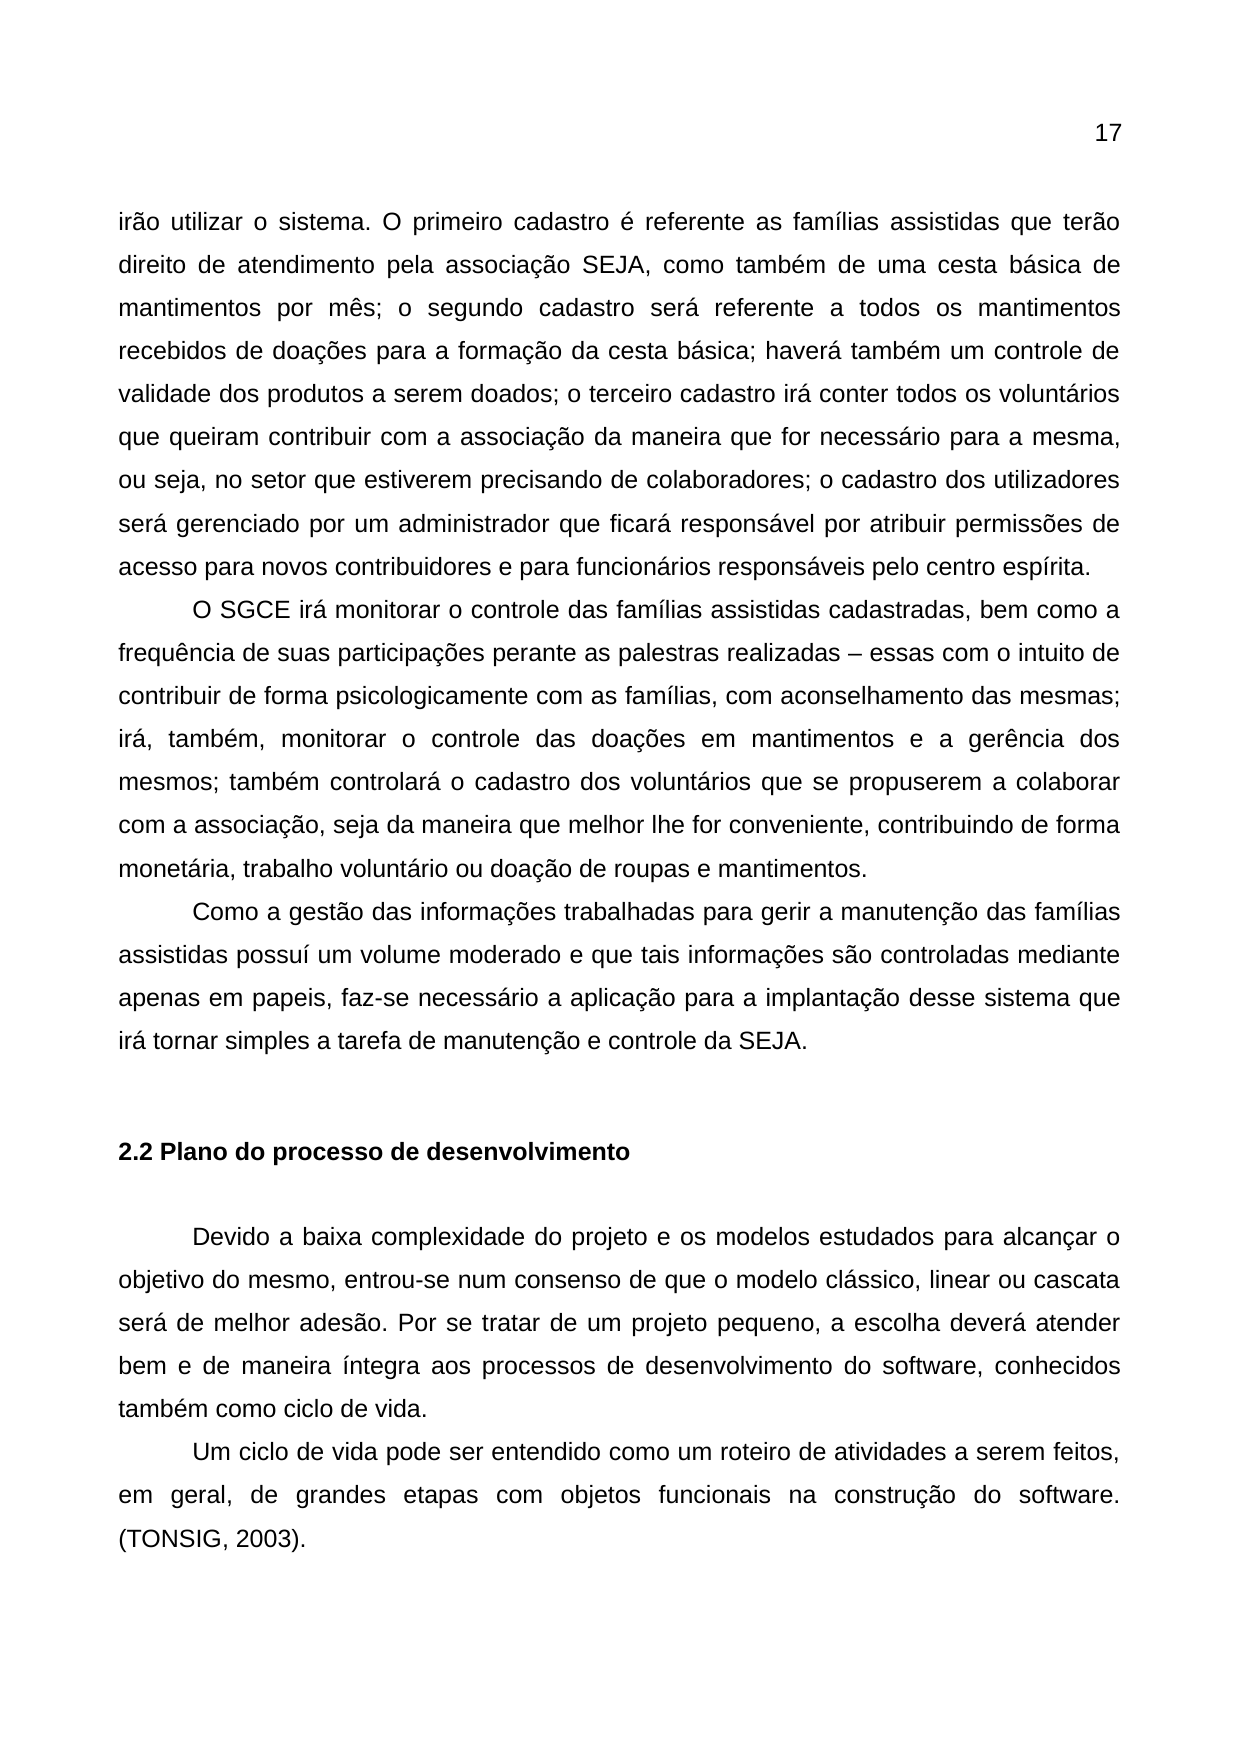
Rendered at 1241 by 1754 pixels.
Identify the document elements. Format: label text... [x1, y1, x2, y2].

text O SGCE irá monitorar o controle das famílias assistidas cadastradas, bem como a frequência de suas participações perante as palestras realizadas – essas com o intuito de contribuir de forma psicologicamente com as famílias, com aconselhamento das mesmas; irá, também, monitorar o controle das doações em mantimentos e a gerência dos mesmos; também controlará o cadastro dos voluntários que se propuserem a colaborar com a associação, seja da maneira que melhor lhe for conveniente, contribuindo de forma monetária, trabalho voluntário ou doação de roupas e mantimentos. [118, 595, 1122, 882]
text Como a gestão das informações trabalhadas para gerir a manutenção das famílias assistidas possuí um volume moderado e que tais informações são controladas mediante apenas em papeis, faz-se necessário a aplicação para a implantação desse sistema que irá tornar simples a tarefa de manutenção e controle da SEJA. [118, 897, 1122, 1055]
text Um ciclo de vida pode ser entendido como um roteiro de atividades a serem feitos, em geral, de grandes etapas com objetos funcionais na construção do software. (TONSIG, 2003). [118, 1437, 1122, 1552]
subtitle 2.2 Plano do processo de desenvolvimento [118, 1137, 1122, 1166]
text Devido a baixa complexidade do projeto e os modelos estudados para alcançar o objetivo do mesmo, entrou-se num consenso de que o modelo clássico, linear ou cascata será de melhor adesão. Por se tratar de um projeto pequeno, a escolha deverá atender bem e de maneira íntegra aos processos de desenvolvimento do software, conhecidos também como ciclo de vida. [118, 1222, 1122, 1423]
text irão utilizar o sistema. O primeiro cadastro é referente as famílias assistidas que terão direito de atendimento pela associação SEJA, como também de uma cesta básica de mantimentos por mês; o segundo cadastro será referente a todos os mantimentos recebidos de doações para a formação da cesta básica; haverá também um controle de validade dos produtos a serem doados; o terceiro cadastro irá conter todos os voluntários que queiram contribuir com a associação da maneira que for necessário para a mesma, ou seja, no setor que estiverem precisando de colaboradores; o cadastro dos utilizadores será gerenciado por um administrador que ficará responsável por atribuir permissões de acesso para novos contribuidores e para funcionários responsáveis pelo centro espírita. [118, 207, 1122, 580]
